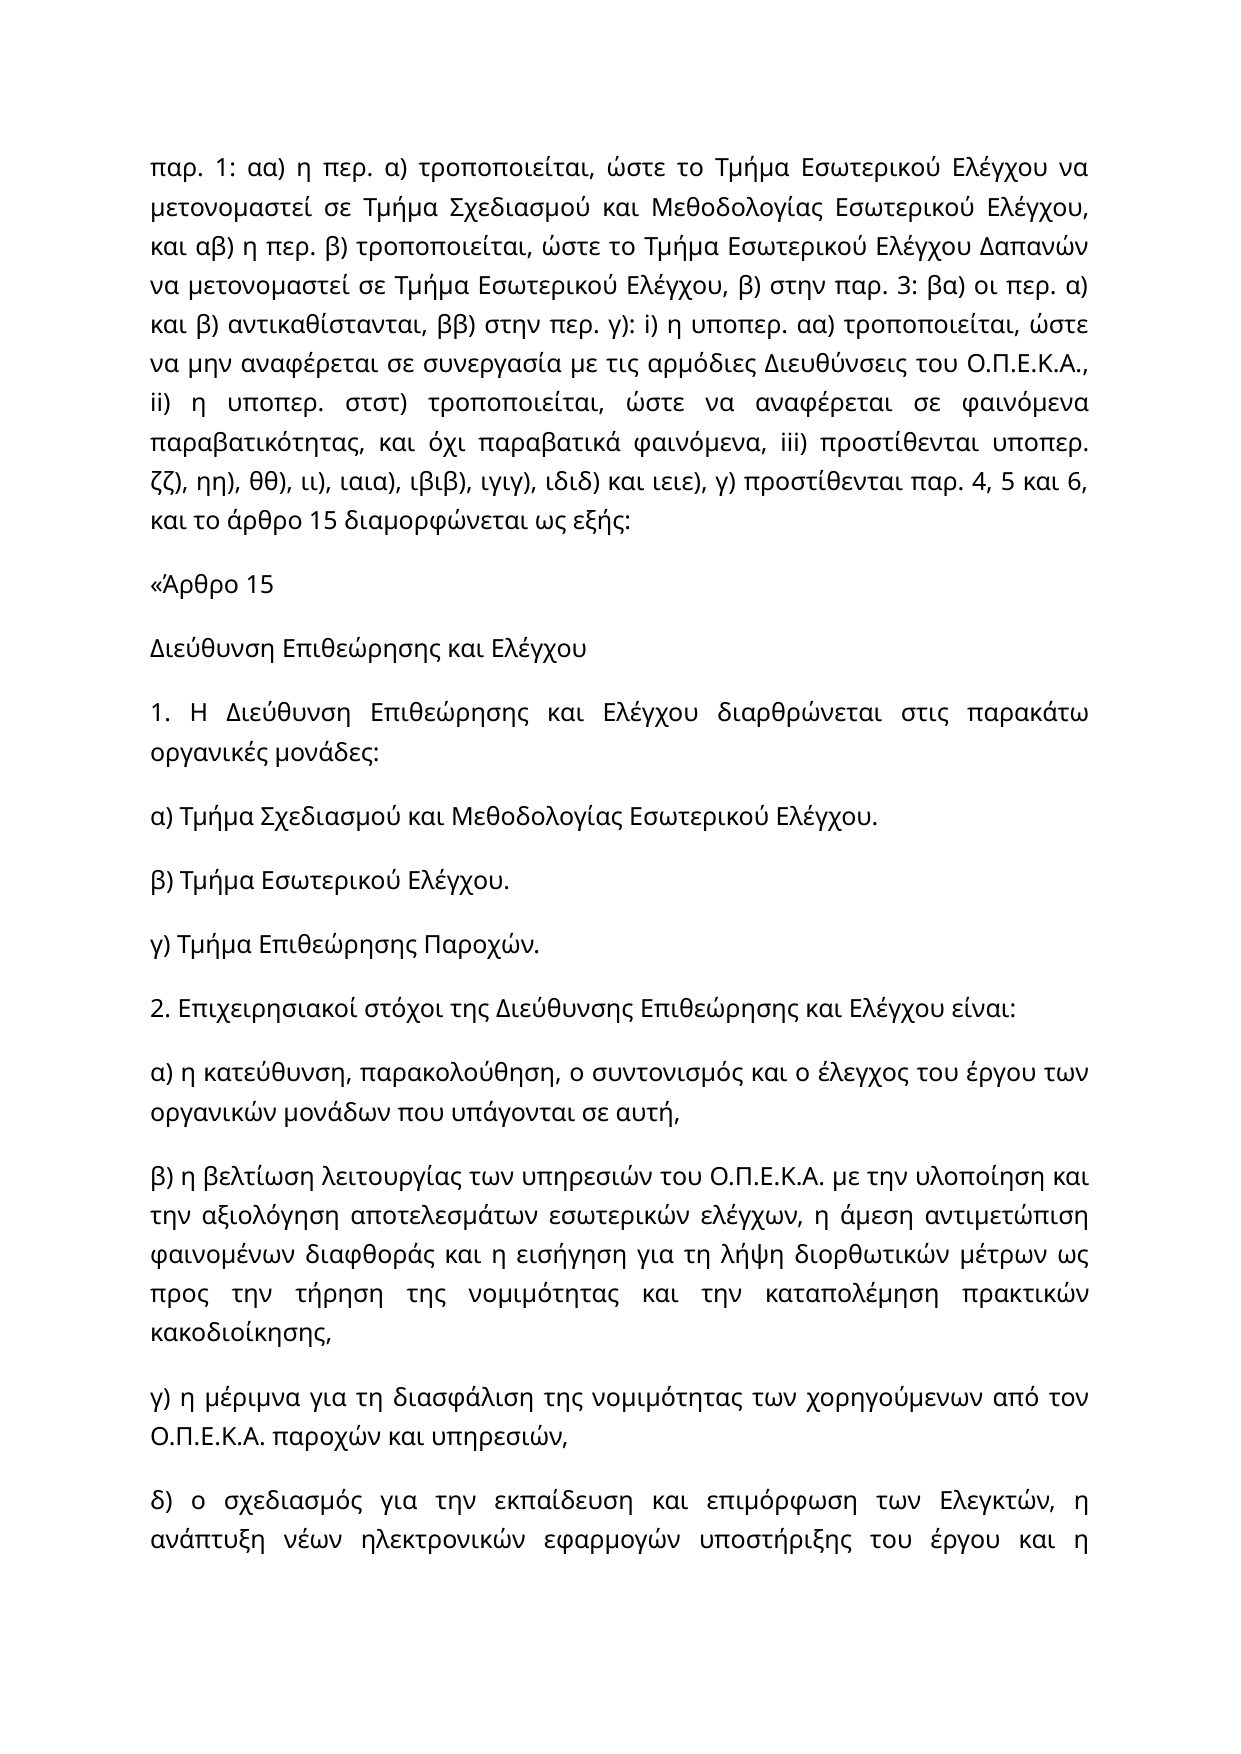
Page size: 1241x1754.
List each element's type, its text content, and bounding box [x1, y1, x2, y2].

text «Άρθρο 15 [150, 567, 1090, 601]
text γ) η μέριμνα για τη διασφάλιση της νομιμότητας των χορηγούμενων από τον Ο.Π.Ε.Κ.Α. παροχών και υπηρεσιών, [150, 1379, 1090, 1452]
text β) Τμήμα Εσωτερικού Ελέγχου. [150, 862, 1090, 897]
text γ) Τμήμα Επιθεώρησης Παροχών. [150, 927, 1090, 961]
text δ) ο σχεδιασμός για την εκπαίδευση και επιμόρφωση των Ελεγκτών, η ανάπτυξη νέων ηλεκτρονικών εφαρμογών υποστήριξης του έργου και η [150, 1482, 1090, 1556]
text α) Τμήμα Σχεδιασμού και Μεθοδολογίας Εσωτερικού Ελέγχου. [150, 798, 1090, 832]
text 1. Η Διεύθυνση Επιθεώρησης και Ελέγχου διαρθρώνεται στις παρακάτω οργανικές μονάδες: [150, 695, 1090, 768]
text 2. Επιχειρησιακοί στόχοι της Διεύθυνσης Επιθεώρησης και Ελέγχου είναι: [150, 991, 1090, 1025]
text β) η βελτίωση λειτουργίας των υπηρεσιών του Ο.Π.Ε.Κ.Α. με την υλοποίηση και την αξιολόγηση αποτελεσμάτων εσωτερικών ελέγχων, η άμεση αντιμετώπιση φαινομένων διαφθοράς και η εισήγηση για τη λήψη διορθωτικών μέτρων ως προς την τήρηση της νομιμότητας και την καταπολέμηση πρακτικών κακοδιοίκησης, [150, 1158, 1090, 1349]
text παρ. 1: αα) η περ. α) τροποποιείται, ώστε το Τμήμα Εσωτερικού Ελέγχου να μετονομαστεί σε Τμήμα Σχεδιασμού και Μεθοδολογίας Εσωτερικού Ελέγχου, και αβ) η περ. β) τροποποιείται, ώστε το Τμήμα Εσωτερικού Ελέγχου Δαπανών να μετονομαστεί σε Τμήμα Εσωτερικού Ελέγχου, β) στην παρ. 3: βα) οι περ. α) και β) αντικαθίστανται, ββ) στην περ. γ): i) η υποπερ. αα) τροποποιείται, ώστε να μην αναφέρεται σε συνεργασία με τις αρμόδιες Διευθύνσεις του Ο.Π.Ε.Κ.Α., ii) η υποπερ. στστ) τροποποιείται, ώστε να αναφέρεται σε φαινόμενα παραβατικότητας, και όχι παραβατικά φαινόμενα, iii) προστίθενται υποπερ. ζζ), ηη), θθ), ιι), ιαια), ιβιβ), ιγιγ), ιδιδ) και ιειε), γ) προστίθενται παρ. 4, 5 και 6, και το άρθρο 15 διαμορφώνεται ως εξής: [150, 150, 1090, 537]
text α) η κατεύθυνση, παρακολούθηση, ο συντονισμός και ο έλεγχος του έργου των οργανικών μονάδων που υπάγονται σε αυτή, [150, 1055, 1090, 1128]
text Διεύθυνση Επιθεώρησης και Ελέγχου [150, 631, 1090, 665]
